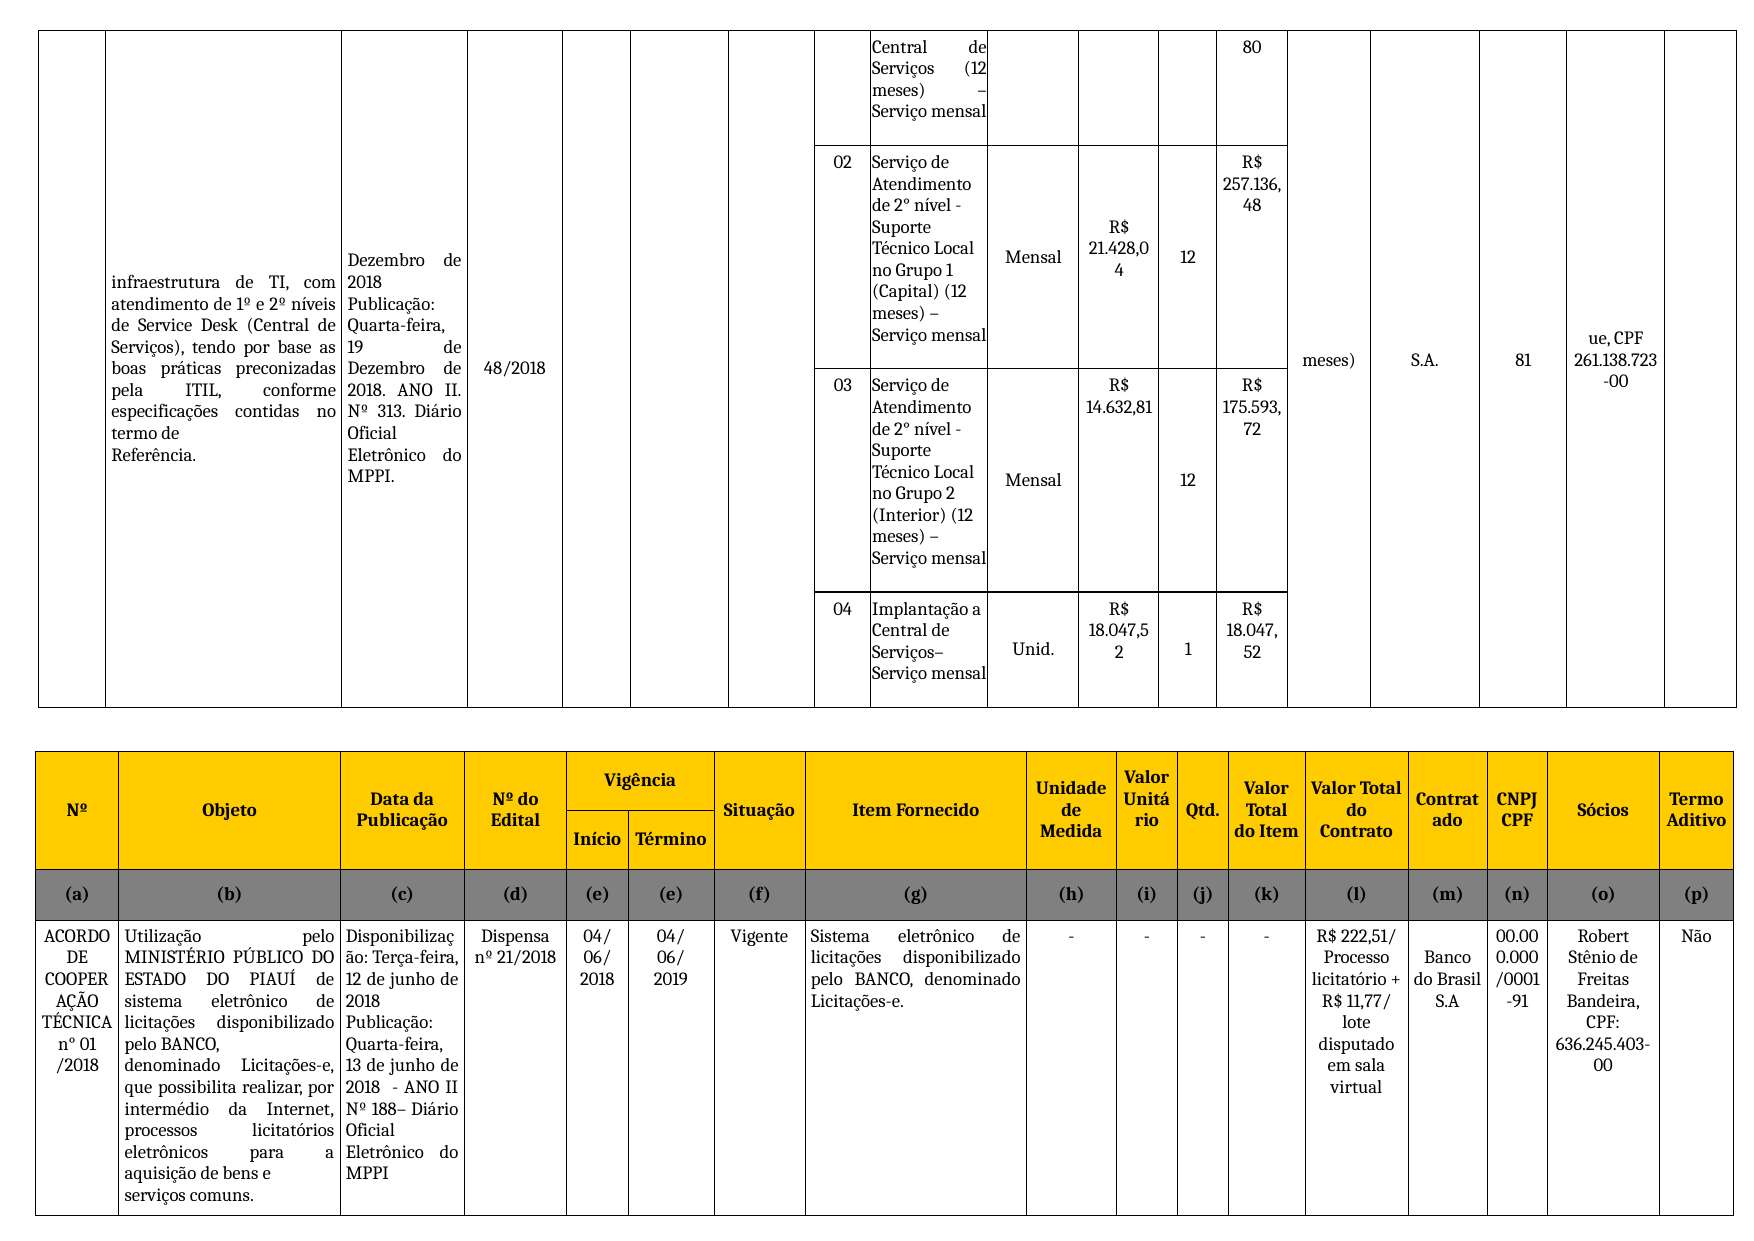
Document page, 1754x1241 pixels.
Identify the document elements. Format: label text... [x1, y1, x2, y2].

table_cell [1079, 31, 1158, 145]
table_cell meses) [1288, 31, 1370, 707]
table_cell Mensal [988, 146, 1078, 368]
table_header CNPJ CPF [1488, 752, 1547, 869]
table_cell (n) [1488, 870, 1547, 920]
table_header Unidade de Medida [1027, 752, 1116, 869]
table_cell Mensal [988, 369, 1078, 591]
table_cell ue, CPF 261.138.723-00 [1567, 31, 1664, 707]
table_cell (d) [465, 870, 566, 920]
table_cell Vigente [715, 921, 805, 1215]
table_header Vigência [567, 752, 714, 810]
table_cell R$ 257.136,48 [1217, 146, 1287, 368]
table_cell (g) [806, 870, 1026, 920]
table_cell Unid. [988, 593, 1078, 707]
table_cell 03 [815, 369, 870, 591]
table_cell 00.000.000/0001-91 [1488, 921, 1547, 1215]
table_cell 04 [815, 593, 870, 707]
table_cell (m) [1409, 870, 1487, 920]
table_cell - [1178, 921, 1228, 1215]
table_cell (l) [1306, 870, 1408, 920]
table_cell Dispensa nº 21/2018 [465, 921, 566, 1215]
table_header Nº [36, 752, 118, 869]
table_cell S.A. [1371, 31, 1479, 707]
table_cell (p) [1660, 870, 1733, 920]
table_cell 12 [1159, 146, 1216, 368]
table_cell Término [629, 811, 714, 869]
table_cell (f) [715, 870, 805, 920]
table_cell [988, 31, 1078, 145]
table_cell 04/ 06/ 2019 [629, 921, 714, 1215]
table_cell (j) [1178, 870, 1228, 920]
table_cell [563, 31, 630, 707]
table_cell (h) [1027, 870, 1116, 920]
table_cell ACORDO DE COOPERAÇÃO TÉCNICA n° 01 /2018 [36, 921, 118, 1215]
table_header Valor Total do Item [1229, 752, 1305, 869]
table_cell [815, 31, 870, 145]
table_cell 80 [1217, 31, 1287, 145]
table_cell (a) [36, 870, 118, 920]
table_cell R$ 18.047,52 [1079, 593, 1158, 707]
table_header Objeto [119, 752, 340, 869]
table_cell (b) [119, 870, 340, 920]
table_cell 1 [1159, 593, 1216, 707]
table_header Nº do Edital [465, 752, 566, 869]
table_header Contratado [1409, 752, 1487, 869]
table_cell (c) [341, 870, 464, 920]
table_cell - [1229, 921, 1305, 1215]
table_cell Serviço de Atendimento de 2° nível - Suporte Técnico Local no Grupo 1 (Capital) (12 meses) – Serviço mensal [871, 146, 987, 368]
table_cell - [1027, 921, 1116, 1215]
table_cell [1665, 31, 1736, 707]
table_cell - [1117, 921, 1177, 1215]
table_cell Início [567, 811, 628, 869]
table_cell infraestrutura de TI, com atendimento de 1º e 2º níveis de Service Desk (Central de Serviços), tendo por base as boas práticas preconizadas pela ITIL, conforme especificações contidas no termo de Referência. [106, 31, 341, 707]
table_header Data da Publicação [341, 752, 464, 869]
table_cell [631, 31, 728, 707]
table_header Valor Total do Contrato [1306, 752, 1408, 869]
table_header Termo Aditivo [1660, 752, 1733, 869]
table_cell Utilização pelo MINISTÉRIO PÚBLICO DO ESTADO DO PIAUÍ de sistema eletrônico de licitações disponibilizado pelo BANCO, denominado Licitações-e, que possibilita realizar, por intermédio da Internet, processos licitatórios eletrônicos para a aquisição de bens e serviços comuns. [119, 921, 340, 1215]
table_header Item Fornecido [806, 752, 1026, 869]
table_cell 81 [1480, 31, 1566, 707]
table_cell Não [1660, 921, 1733, 1215]
table_cell Banco do Brasil S.A [1409, 921, 1487, 1215]
table_cell (o) [1548, 870, 1659, 920]
table_cell (k) [1229, 870, 1305, 920]
table_header Valor Unitário [1117, 752, 1177, 869]
table_header Situação [715, 752, 805, 869]
table_cell [729, 31, 814, 707]
table_cell 04/ 06/ 2018 [567, 921, 628, 1215]
table_cell R$ 14.632,81 [1079, 369, 1158, 591]
table_cell Robert Stênio de Freitas Bandeira, CPF: 636.245.403-00 [1548, 921, 1659, 1215]
table_cell R$ 175.593,72 [1217, 369, 1287, 591]
table_cell R$ 21.428,04 [1079, 146, 1158, 368]
table_cell 48/2018 [468, 31, 562, 707]
table_cell (e) [567, 870, 628, 920]
table_cell 02 [815, 146, 870, 368]
table_cell Disponibilização: Terça-feira, 12 de junho de 2018 Publicação: Quarta-feira, 13 de junho de 2018 - ANO II Nº 188– Diário Oficial Eletrônico do MPPI [341, 921, 464, 1215]
table_cell (e) [629, 870, 714, 920]
table_cell 12 [1159, 369, 1216, 591]
table_cell [39, 31, 105, 707]
table_cell R$ 18.047,52 [1217, 593, 1287, 707]
table_cell R$ 222,51/ Processo licitatório + R$ 11,77/ lote disputado em sala virtual [1306, 921, 1408, 1215]
table_cell (i) [1117, 870, 1177, 920]
table_cell Serviço de Atendimento de 2° nível - Suporte Técnico Local no Grupo 2 (Interior) (12 meses) – Serviço mensal [871, 369, 987, 591]
table_cell [1159, 31, 1216, 145]
table_cell - Central de Serviços (12 meses) – Serviço mensal [871, 31, 987, 145]
table_cell Dezembro de 2018 Publicação: Quarta-feira, 19 de Dezembro de 2018. ANO II. Nº 313. Diário Oficial Eletrônico do MPPI. [342, 31, 467, 707]
table_header Sócios [1548, 752, 1659, 869]
table_cell Sistema eletrônico de licitações disponibilizado pelo BANCO, denominado Licitações-e. [806, 921, 1026, 1215]
table_header Qtd. [1178, 752, 1228, 869]
table_cell Implantação a Central de Serviços– Serviço mensal [871, 593, 987, 707]
